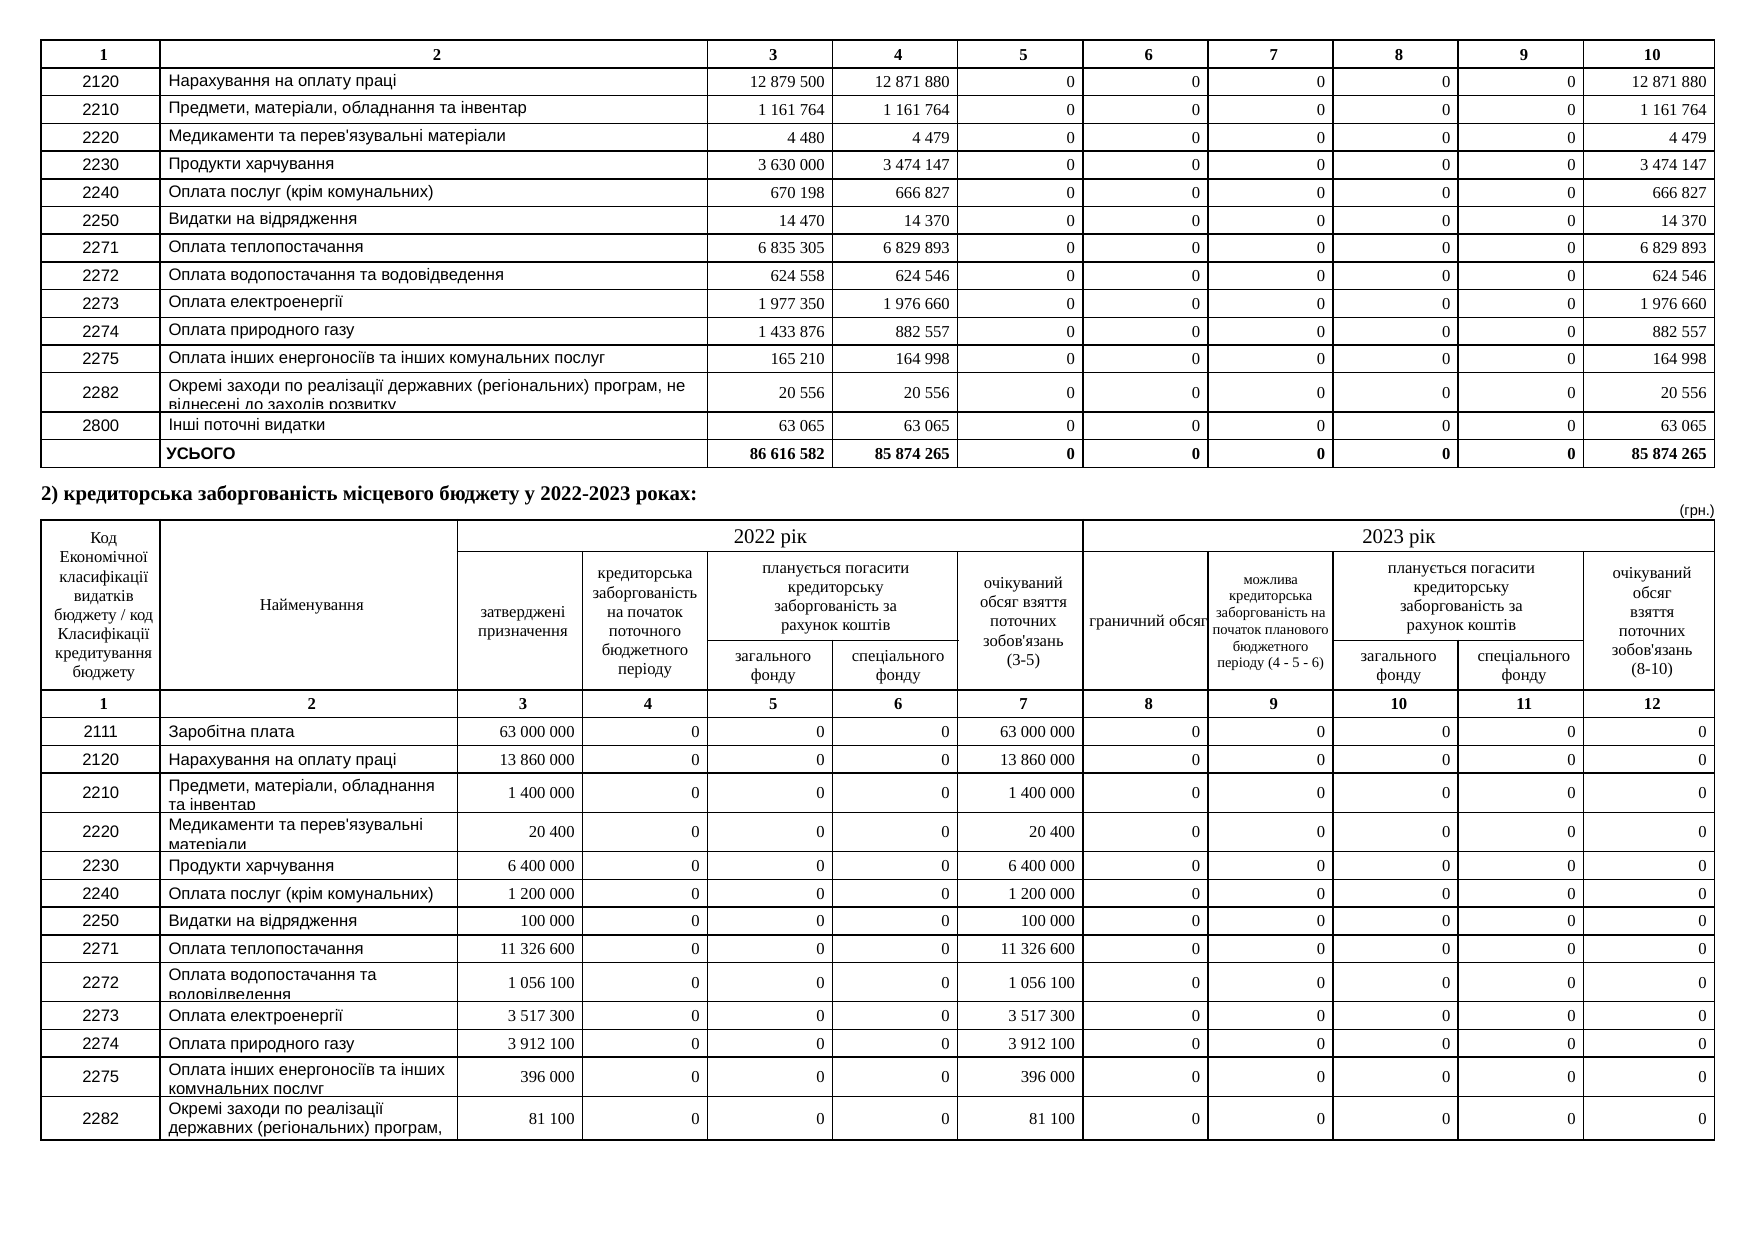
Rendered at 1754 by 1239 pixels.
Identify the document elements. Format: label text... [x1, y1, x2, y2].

table_cell 0 [708, 746, 832, 772]
table_cell Окремі заходи по реалізації державних (регіональних) програм, не віднесені до заходів розвитку [161, 373, 707, 411]
table_cell 63 000 000 [958, 718, 1082, 744]
table_header [833, 0, 958, 39]
table_cell 0 [833, 774, 957, 811]
table_cell [0, 640, 40, 689]
table_cell планується погасити кредиторську заборгованість за рахунок коштів [1334, 552, 1583, 639]
table_cell 81 100 [958, 1097, 1082, 1139]
table_cell 0 [583, 1097, 707, 1139]
table_cell 0 [583, 963, 707, 1001]
table_cell 0 [708, 963, 832, 1001]
table_header [1715, 0, 1754, 39]
table_cell 0 [1209, 207, 1332, 233]
table_cell 63 065 [1584, 413, 1714, 439]
table_cell 0 [1084, 96, 1207, 122]
table_cell 2240 [42, 880, 159, 906]
table_cell 0 [1084, 746, 1207, 772]
table_cell 3 912 100 [958, 1030, 1082, 1056]
table_cell 0 [1459, 774, 1583, 811]
table_cell Заробітна плата [161, 718, 457, 744]
table_cell 0 [1209, 813, 1332, 851]
table_cell 666 827 [833, 180, 957, 206]
table_cell Предмети, матеріали, обладнання та інвентар [161, 774, 457, 811]
table_cell [708, 1141, 832, 1178]
table_cell 0 [958, 207, 1082, 233]
table_cell 0 [1334, 373, 1457, 411]
table_cell 9 [1459, 41, 1583, 67]
table_cell 8 [1084, 691, 1207, 717]
table_cell 12 871 880 [1584, 69, 1714, 95]
table_cell 0 [1084, 852, 1207, 878]
table_cell 0 [1334, 290, 1457, 316]
table_cell 2271 [42, 235, 159, 261]
table_cell 0 [1459, 963, 1583, 1001]
table_cell [1715, 39, 1754, 67]
table_cell 0 [1459, 746, 1583, 772]
table_cell 20 556 [1584, 373, 1714, 411]
table_cell [1583, 1141, 1714, 1178]
table_cell 3 630 000 [708, 152, 832, 178]
table_cell 3 517 300 [958, 1002, 1082, 1028]
table_cell 1 200 000 [958, 880, 1082, 906]
table_cell 0 [1084, 813, 1207, 851]
table_cell [0, 439, 40, 466]
table_cell 0 [1459, 852, 1583, 878]
table_cell 882 557 [1584, 318, 1714, 344]
table_cell [0, 233, 40, 261]
table_cell Видатки на відрядження [161, 908, 457, 934]
table_cell 164 998 [833, 346, 957, 372]
table_cell [582, 1141, 707, 1178]
table_cell [1715, 466, 1754, 519]
table_cell 0 [1209, 413, 1332, 439]
table_cell Найменування [161, 521, 457, 689]
table_cell 0 [1084, 1058, 1207, 1096]
table_cell 0 [583, 813, 707, 851]
table_cell 2274 [42, 318, 159, 344]
table_cell граничний обсяг [1084, 552, 1207, 689]
table_cell 2275 [42, 346, 159, 372]
table_cell 0 [958, 373, 1082, 411]
table_cell [0, 962, 40, 1001]
table_cell [160, 1141, 457, 1178]
table_cell 0 [1084, 963, 1207, 1001]
table_cell 6 400 000 [958, 852, 1082, 878]
table_cell 670 198 [708, 180, 832, 206]
table_cell 0 [1209, 124, 1332, 150]
table_cell [0, 316, 40, 344]
table_cell 2 [161, 41, 707, 67]
table_cell 1 056 100 [458, 963, 582, 1001]
table_cell 0 [833, 936, 957, 962]
table_cell [1715, 1029, 1754, 1056]
table_cell [0, 519, 40, 551]
table_cell 0 [583, 1030, 707, 1056]
table_cell 0 [1584, 1030, 1714, 1056]
table_cell 0 [1209, 263, 1332, 289]
table_header [41, 0, 160, 39]
table_cell 2282 [42, 373, 159, 411]
table_cell [0, 344, 40, 372]
table_cell 0 [1084, 413, 1207, 439]
table_cell 0 [1459, 96, 1583, 122]
table_cell 0 [1209, 180, 1332, 206]
table_cell 0 [1584, 963, 1714, 1001]
table_cell [0, 689, 40, 717]
table_cell Код Економічної класифікації видатків бюджету / код Класифікації кредитування бюджету [42, 521, 159, 689]
table_cell 0 [833, 963, 957, 1001]
table_cell [1715, 206, 1754, 233]
table_cell 0 [1209, 852, 1332, 878]
table_cell 0 [1334, 936, 1457, 962]
table_cell 14 470 [708, 207, 832, 233]
table_cell [1715, 717, 1754, 744]
table_cell 0 [1209, 963, 1332, 1001]
table_cell 0 [1334, 852, 1457, 878]
table_cell 164 998 [1584, 346, 1714, 372]
table_cell 0 [1209, 440, 1332, 466]
table_cell 0 [708, 1097, 832, 1139]
table_header [1208, 0, 1333, 39]
table_cell 2111 [42, 718, 159, 744]
table_cell 2120 [42, 69, 159, 95]
table_cell 3 [708, 41, 832, 67]
table_cell 2022 рік [458, 521, 1082, 551]
table_cell 0 [1334, 346, 1457, 372]
table_cell 7 [1209, 41, 1332, 67]
table_cell 0 [1459, 318, 1583, 344]
table_cell 0 [1209, 880, 1332, 906]
table_cell 0 [1209, 774, 1332, 811]
table_cell 2272 [42, 263, 159, 289]
table_cell [0, 772, 40, 811]
table_cell 0 [1209, 373, 1332, 411]
table_cell 0 [1584, 936, 1714, 962]
table_cell 0 [1334, 413, 1457, 439]
table_cell Оплата інших енергоносіїв та інших комунальних послуг [161, 346, 707, 372]
table_cell Оплата інших енергоносіїв та інших комунальних послуг [161, 1058, 457, 1096]
table_cell [0, 95, 40, 122]
table_cell 63 065 [833, 413, 957, 439]
table_cell [0, 261, 40, 289]
table_cell 0 [833, 1097, 957, 1139]
table_cell Нарахування на оплату праці [161, 69, 707, 95]
table_cell 0 [833, 746, 957, 772]
table_cell [0, 1029, 40, 1056]
table_cell 0 [583, 718, 707, 744]
table_cell [0, 745, 40, 772]
table_cell 0 [1334, 1030, 1457, 1056]
table_cell 0 [958, 124, 1082, 150]
table_header [708, 0, 832, 39]
table_cell 6 [833, 691, 957, 717]
table_cell [457, 1141, 582, 1178]
table_cell 0 [1334, 180, 1457, 206]
table_cell [1715, 261, 1754, 289]
table_cell 2220 [42, 813, 159, 851]
table_cell 20 556 [833, 373, 957, 411]
table_header [457, 0, 582, 39]
table_cell 0 [1334, 880, 1457, 906]
table_cell 0 [1459, 346, 1583, 372]
table_cell 3 517 300 [458, 1002, 582, 1028]
table_cell 2210 [42, 96, 159, 122]
table_cell Продукти харчування [161, 152, 707, 178]
table_cell 10 [1334, 691, 1457, 717]
table_cell 0 [1334, 1058, 1457, 1096]
table_cell 0 [708, 908, 832, 934]
table_cell 8 [1334, 41, 1457, 67]
table_cell 0 [1209, 152, 1332, 178]
table_cell 0 [1334, 96, 1457, 122]
table_cell 3 474 147 [1584, 152, 1714, 178]
table_cell 1 161 764 [708, 96, 832, 122]
table_cell 0 [833, 813, 957, 851]
table_cell 0 [833, 1030, 957, 1056]
table_cell 3 [458, 691, 582, 717]
table_cell 0 [1209, 318, 1332, 344]
table_cell [0, 372, 40, 411]
table_cell 0 [708, 1058, 832, 1096]
table_cell 0 [1084, 263, 1207, 289]
table_cell 11 [1459, 691, 1583, 717]
table_cell 11 326 600 [458, 936, 582, 962]
table_cell 0 [583, 746, 707, 772]
table_cell 0 [708, 880, 832, 906]
table_cell 624 546 [1584, 263, 1714, 289]
table_cell 0 [1084, 124, 1207, 150]
table_cell 2220 [42, 124, 159, 150]
table_cell 1 200 000 [458, 880, 582, 906]
table_cell 0 [1334, 963, 1457, 1001]
table_cell 0 [1209, 235, 1332, 261]
table_cell [1715, 150, 1754, 178]
table_cell 0 [1459, 1002, 1583, 1028]
table_cell 0 [708, 1002, 832, 1028]
table_cell 0 [958, 318, 1082, 344]
table_cell 20 400 [458, 813, 582, 851]
table_cell Видатки на відрядження [161, 207, 707, 233]
table_cell 624 546 [833, 263, 957, 289]
table_cell 3 474 147 [833, 152, 957, 178]
table_cell [1715, 233, 1754, 261]
table_cell [1715, 745, 1754, 772]
table_cell 85 874 265 [1584, 440, 1714, 466]
table_cell Предмети, матеріали, обладнання та інвентар [161, 96, 707, 122]
table_cell 0 [1084, 440, 1207, 466]
table_cell планується погасити кредиторську заборгованість за рахунок коштів [708, 552, 957, 639]
table_cell 1 056 100 [958, 963, 1082, 1001]
table_cell [1715, 519, 1754, 551]
table_cell [0, 1139, 41, 1178]
table_cell (грн.) [1583, 468, 1714, 519]
table_cell 3 912 100 [458, 1030, 582, 1056]
table_cell 1 976 660 [833, 290, 957, 316]
table_cell 0 [583, 774, 707, 811]
table_cell 0 [1209, 346, 1332, 372]
table_cell 100 000 [958, 908, 1082, 934]
table_cell 0 [1584, 1097, 1714, 1139]
table_cell 1 161 764 [1584, 96, 1714, 122]
table_cell очікуваний обсяг взяття поточних зобов'язань (3-5) [958, 552, 1082, 689]
table_cell [0, 123, 40, 150]
table_cell 10 [1584, 41, 1714, 67]
table_cell 0 [583, 852, 707, 878]
table_cell 2023 рік [1084, 521, 1714, 551]
table_cell 0 [1584, 774, 1714, 811]
table_cell 0 [1084, 373, 1207, 411]
table_cell [1715, 1056, 1754, 1096]
table_cell 0 [958, 263, 1082, 289]
table_cell 0 [1334, 774, 1457, 811]
table_cell 0 [1209, 290, 1332, 316]
table_header [958, 0, 1083, 39]
table_cell 0 [1459, 124, 1583, 150]
table_cell [0, 150, 40, 178]
table_cell Оплата природного газу [161, 1030, 457, 1056]
table_cell [0, 466, 41, 519]
table_cell Оплата послуг (крім комунальних) [161, 880, 457, 906]
table_cell [1715, 879, 1754, 906]
table_cell [1715, 1096, 1754, 1139]
table_cell [0, 851, 40, 878]
table_cell 14 370 [1584, 207, 1714, 233]
table_header [1458, 0, 1583, 39]
table_cell 0 [1209, 718, 1332, 744]
table_cell Оплата теплопостачання [161, 936, 457, 962]
table_cell 882 557 [833, 318, 957, 344]
table_cell 624 558 [708, 263, 832, 289]
table_cell 0 [1334, 263, 1457, 289]
table_cell 11 326 600 [958, 936, 1082, 962]
table_cell 0 [1084, 180, 1207, 206]
table_cell 1 161 764 [833, 96, 957, 122]
table_cell затверджені призначення [458, 552, 582, 689]
table_cell 81 100 [458, 1097, 582, 1139]
table_cell 4 480 [708, 124, 832, 150]
table_cell 12 871 880 [833, 69, 957, 95]
table_cell 2230 [42, 852, 159, 878]
table_cell 0 [1334, 124, 1457, 150]
table_cell 0 [1084, 235, 1207, 261]
table_cell 396 000 [958, 1058, 1082, 1096]
table_cell 0 [583, 936, 707, 962]
table_cell 0 [583, 1002, 707, 1028]
table_cell 1 [42, 41, 159, 67]
table_cell 0 [1084, 774, 1207, 811]
table_cell Оплата водопостачання та водовідведення [161, 263, 707, 289]
table_cell 0 [1459, 1058, 1583, 1096]
table_cell 0 [1084, 1002, 1207, 1028]
table_cell 666 827 [1584, 180, 1714, 206]
table_cell [0, 1056, 40, 1096]
table_cell 0 [1584, 718, 1714, 744]
table_cell 2240 [42, 180, 159, 206]
table_cell 0 [1209, 1030, 1332, 1056]
table_cell 2272 [42, 963, 159, 1001]
table_cell 2800 [42, 413, 159, 439]
table_cell 4 479 [1584, 124, 1714, 150]
table_cell [1458, 1141, 1583, 1178]
table_cell Оплата електроенергії [161, 1002, 457, 1028]
table_cell 86 616 582 [708, 440, 832, 466]
table_cell 0 [708, 774, 832, 811]
table_cell [0, 934, 40, 962]
table_cell Оплата послуг (крім комунальних) [161, 180, 707, 206]
table_cell 13 860 000 [458, 746, 582, 772]
table_cell 5 [708, 691, 832, 717]
table_cell 12 879 500 [708, 69, 832, 95]
table_cell 0 [1459, 290, 1583, 316]
table_cell 0 [1459, 69, 1583, 95]
table_cell 0 [1459, 373, 1583, 411]
table_cell 0 [1334, 1097, 1457, 1139]
table_cell [1715, 316, 1754, 344]
table_cell [1208, 1141, 1333, 1178]
table_cell 0 [1084, 718, 1207, 744]
table_cell [1715, 411, 1754, 439]
table_cell Інші поточні видатки [161, 413, 707, 439]
table_cell [0, 289, 40, 316]
table_cell [0, 206, 40, 233]
table_cell 2210 [42, 774, 159, 811]
table_cell 6 829 893 [1584, 235, 1714, 261]
table_cell 4 [833, 41, 957, 67]
table_cell 1 976 660 [1584, 290, 1714, 316]
table_header [1083, 0, 1208, 39]
table_cell 0 [833, 1058, 957, 1096]
table_cell 0 [1209, 69, 1332, 95]
table_cell 0 [958, 180, 1082, 206]
table_cell [0, 39, 40, 67]
table_cell Оплата природного газу [161, 318, 707, 344]
table_cell 0 [1584, 880, 1714, 906]
table_cell 0 [708, 1030, 832, 1056]
table_cell [1715, 811, 1754, 851]
table_cell 0 [1334, 813, 1457, 851]
table_cell [1715, 344, 1754, 372]
table_cell 0 [1459, 207, 1583, 233]
table_cell [0, 1001, 40, 1028]
table_cell 100 000 [458, 908, 582, 934]
table_cell 0 [1334, 908, 1457, 934]
table_cell 0 [1334, 440, 1457, 466]
table_cell 0 [1209, 1058, 1332, 1096]
table_cell 2120 [42, 746, 159, 772]
table_cell 1 433 876 [708, 318, 832, 344]
table_cell 6 829 893 [833, 235, 957, 261]
table_cell 6 400 000 [458, 852, 582, 878]
table_cell 0 [1084, 936, 1207, 962]
table_cell 0 [1584, 852, 1714, 878]
table_cell [1333, 1141, 1458, 1178]
table_cell Оплата електроенергії [161, 290, 707, 316]
table_cell 20 400 [958, 813, 1082, 851]
table_cell [0, 551, 40, 639]
table_cell [42, 440, 159, 466]
table_cell [1715, 640, 1754, 689]
table_cell 0 [833, 852, 957, 878]
table_cell 7 [958, 691, 1082, 717]
table_cell 63 065 [708, 413, 832, 439]
table_cell [1715, 1001, 1754, 1028]
table_cell спеціального фонду [1459, 641, 1583, 689]
table_cell [0, 67, 40, 95]
table_cell загального фонду [1334, 641, 1457, 689]
table_cell 0 [1084, 1097, 1207, 1139]
table_cell 2 [161, 691, 457, 717]
table_cell 2275 [42, 1058, 159, 1096]
table_cell 0 [958, 440, 1082, 466]
table_cell 0 [1584, 746, 1714, 772]
table_cell [1715, 178, 1754, 206]
table_cell 2274 [42, 1030, 159, 1056]
table_cell 0 [1084, 880, 1207, 906]
table_cell 0 [708, 813, 832, 851]
table_cell 6 835 305 [708, 235, 832, 261]
table_cell 0 [583, 908, 707, 934]
table_cell [1715, 439, 1754, 466]
table_header [1333, 0, 1458, 39]
table_cell 0 [1334, 1002, 1457, 1028]
table_cell Медикаменти та перев'язувальні матеріали [161, 813, 457, 851]
table_cell [1715, 372, 1754, 411]
table_cell [0, 411, 40, 439]
table_cell [1715, 851, 1754, 878]
table_cell 0 [1084, 69, 1207, 95]
table_cell 1 977 350 [708, 290, 832, 316]
table_cell [1715, 123, 1754, 150]
table_cell [1715, 67, 1754, 95]
table_cell 5 [958, 41, 1082, 67]
table_cell 0 [958, 413, 1082, 439]
table_cell 0 [1084, 1030, 1207, 1056]
table_cell [1715, 934, 1754, 962]
table_cell кредиторська заборгованість на початок поточного бюджетного періоду [583, 552, 707, 689]
table_cell 2282 [42, 1097, 159, 1139]
table_cell 0 [1209, 908, 1332, 934]
table_cell 4 479 [833, 124, 957, 150]
table_cell [0, 1096, 40, 1139]
table_cell [0, 717, 40, 744]
table_cell 1 [42, 691, 159, 717]
table_cell 0 [958, 346, 1082, 372]
table_cell 2) кредиторська заборгованість місцевого бюджету у 2022-2023 роках: [41, 468, 1583, 519]
table_cell 13 860 000 [958, 746, 1082, 772]
table_cell Оплата теплопостачання [161, 235, 707, 261]
table_cell 0 [1584, 1002, 1714, 1028]
table_cell Медикаменти та перев'язувальні матеріали [161, 124, 707, 150]
table_cell 6 [1084, 41, 1207, 67]
table_cell [0, 879, 40, 906]
table_cell 0 [1334, 718, 1457, 744]
table_cell 85 874 265 [833, 440, 957, 466]
table_cell спеціального фонду [833, 641, 957, 689]
table_cell [0, 811, 40, 851]
table_cell [1715, 962, 1754, 1001]
table_cell [958, 1141, 1083, 1178]
table_cell 0 [1584, 1058, 1714, 1096]
table_cell 20 556 [708, 373, 832, 411]
table_cell 0 [1459, 152, 1583, 178]
table_header [0, 0, 41, 39]
table_cell [1715, 95, 1754, 122]
table_cell 0 [1459, 235, 1583, 261]
table_cell 0 [1459, 908, 1583, 934]
table_cell 0 [1084, 290, 1207, 316]
table_cell 0 [1209, 1002, 1332, 1028]
table_cell 0 [1584, 908, 1714, 934]
table_cell [1715, 906, 1754, 934]
table_cell [1715, 1139, 1754, 1178]
table_cell 0 [1459, 413, 1583, 439]
table_cell 0 [958, 290, 1082, 316]
table_cell 0 [1459, 936, 1583, 962]
table_cell 0 [1459, 718, 1583, 744]
table_cell 0 [1459, 880, 1583, 906]
table_cell [1715, 289, 1754, 316]
table_cell [0, 178, 40, 206]
table_cell 9 [1209, 691, 1332, 717]
table_cell 165 210 [708, 346, 832, 372]
table_cell 0 [1334, 207, 1457, 233]
table_cell 12 [1584, 691, 1714, 717]
table_cell 0 [958, 69, 1082, 95]
table_cell [1715, 551, 1754, 639]
table_cell 0 [1209, 746, 1332, 772]
table_cell 0 [1459, 813, 1583, 851]
table_cell 0 [1209, 1097, 1332, 1139]
table_cell 0 [1334, 69, 1457, 95]
table_cell 2250 [42, 207, 159, 233]
table_cell 0 [1584, 813, 1714, 851]
table_cell 0 [1084, 908, 1207, 934]
table_cell УСЬОГО [161, 440, 707, 466]
table_cell 2271 [42, 936, 159, 962]
table_cell [833, 1141, 958, 1178]
table_cell можлива кредиторська заборгованість на початок планового бюджетного періоду (4 - 5 - 6) [1209, 552, 1332, 689]
table_cell [1083, 1141, 1208, 1178]
table_cell 0 [1084, 318, 1207, 344]
table_cell 1 400 000 [958, 774, 1082, 811]
table_cell [0, 906, 40, 934]
table_cell 2273 [42, 1002, 159, 1028]
table_cell 4 [583, 691, 707, 717]
table_cell 0 [958, 96, 1082, 122]
table_cell 0 [958, 152, 1082, 178]
table_cell 14 370 [833, 207, 957, 233]
table_cell 0 [1334, 746, 1457, 772]
table_cell 0 [1209, 96, 1332, 122]
table_cell [1715, 772, 1754, 811]
table_cell 0 [1459, 1097, 1583, 1139]
table_cell 2230 [42, 152, 159, 178]
table_cell 0 [1084, 152, 1207, 178]
table_cell 0 [958, 235, 1082, 261]
table_cell 0 [833, 880, 957, 906]
table_cell 0 [1459, 440, 1583, 466]
table_cell 0 [708, 718, 832, 744]
table_cell Продукти харчування [161, 852, 457, 878]
table_cell 0 [1459, 180, 1583, 206]
table_cell 1 400 000 [458, 774, 582, 811]
table_cell 0 [708, 852, 832, 878]
table_cell 0 [833, 1002, 957, 1028]
table_cell очікуваний обсяг взяття поточних зобов'язань (8-10) [1584, 552, 1714, 689]
table_header [1583, 0, 1714, 39]
table_cell 396 000 [458, 1058, 582, 1096]
table_cell 0 [1209, 936, 1332, 962]
table_cell 0 [583, 880, 707, 906]
table_cell 2273 [42, 290, 159, 316]
table_header [582, 0, 707, 39]
table_cell 0 [708, 936, 832, 962]
table_cell 0 [833, 908, 957, 934]
table_cell Нарахування на оплату праці [161, 746, 457, 772]
table_cell Оплата водопостачання та водовідведення [161, 963, 457, 1001]
table_cell 0 [833, 718, 957, 744]
table_cell [41, 1141, 160, 1178]
table_cell 0 [1459, 1030, 1583, 1056]
table_cell загального фонду [708, 641, 832, 689]
table_cell 63 000 000 [458, 718, 582, 744]
table_cell 0 [1084, 207, 1207, 233]
table_cell 0 [583, 1058, 707, 1096]
table_cell 0 [1084, 346, 1207, 372]
table_cell [1715, 689, 1754, 717]
table_cell 0 [1334, 152, 1457, 178]
table_cell 0 [1334, 318, 1457, 344]
table_cell 0 [1459, 263, 1583, 289]
table_cell 0 [1334, 235, 1457, 261]
table_cell Окремі заходи по реалізації державних (регіональних) програм, [161, 1097, 457, 1139]
table_header [160, 0, 457, 39]
table_cell 2250 [42, 908, 159, 934]
